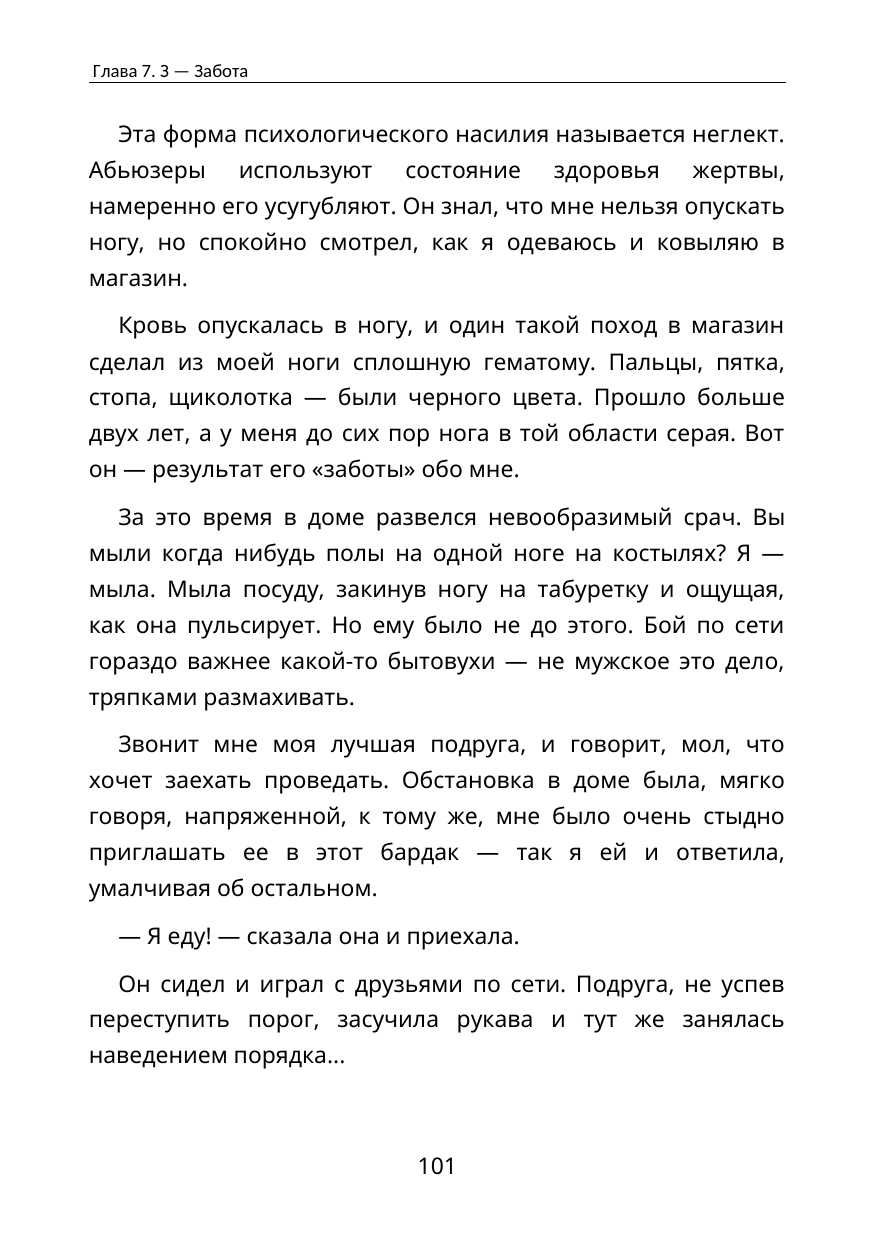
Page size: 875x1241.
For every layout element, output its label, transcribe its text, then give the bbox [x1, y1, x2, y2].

text Эта форма психологического насилия называется неглект. Абьюзеры используют состояние здоровья жертвы, намеренно его усугубляют. Он знал, что мне нельзя опускать ногу, но спокойно смотрел, как я одеваюсь и ковыляю в магазин. [88, 118, 786, 293]
text — Я еду! — сказала она и приехала. [88, 920, 786, 951]
text За это время в доме развелся невообразимый срач. Вы мыли когда нибудь полы на одной ноге на костылях? Я — мыла. Мыла посуду, закинув ногу на табуретку и ощущая, как она пульсирует. Но ему было не до этого. Бой по сети гораздо важнее какой-то бытовухи — не мужское это дело, тряпками размахивать. [88, 501, 786, 712]
text Он сидел и играл с друзьями по сети. Подруга, не успев переступить порог, засучила рукава и тут же занялась наведением порядка... [88, 967, 786, 1071]
text Звонит мне моя лучшая подруга, и говорит, мол, что хочет заехать проведать. Обстановка в доме была, мягко говоря, напряженной, к тому же, мне было очень стыдно приглашать ее в этот бардак — так я ей и ответила, умалчивая об остальном. [88, 728, 786, 903]
text Кровь опускалась в ногу, и один такой поход в магазин сделал из моей ноги сплошную гематому. Пальцы, пятка, стопа, щиколотка — были черного цвета. Прошло больше двух лет, а у меня до сих пор нога в той области серая. Вот он — результат его «заботы» обо мне. [88, 309, 786, 484]
